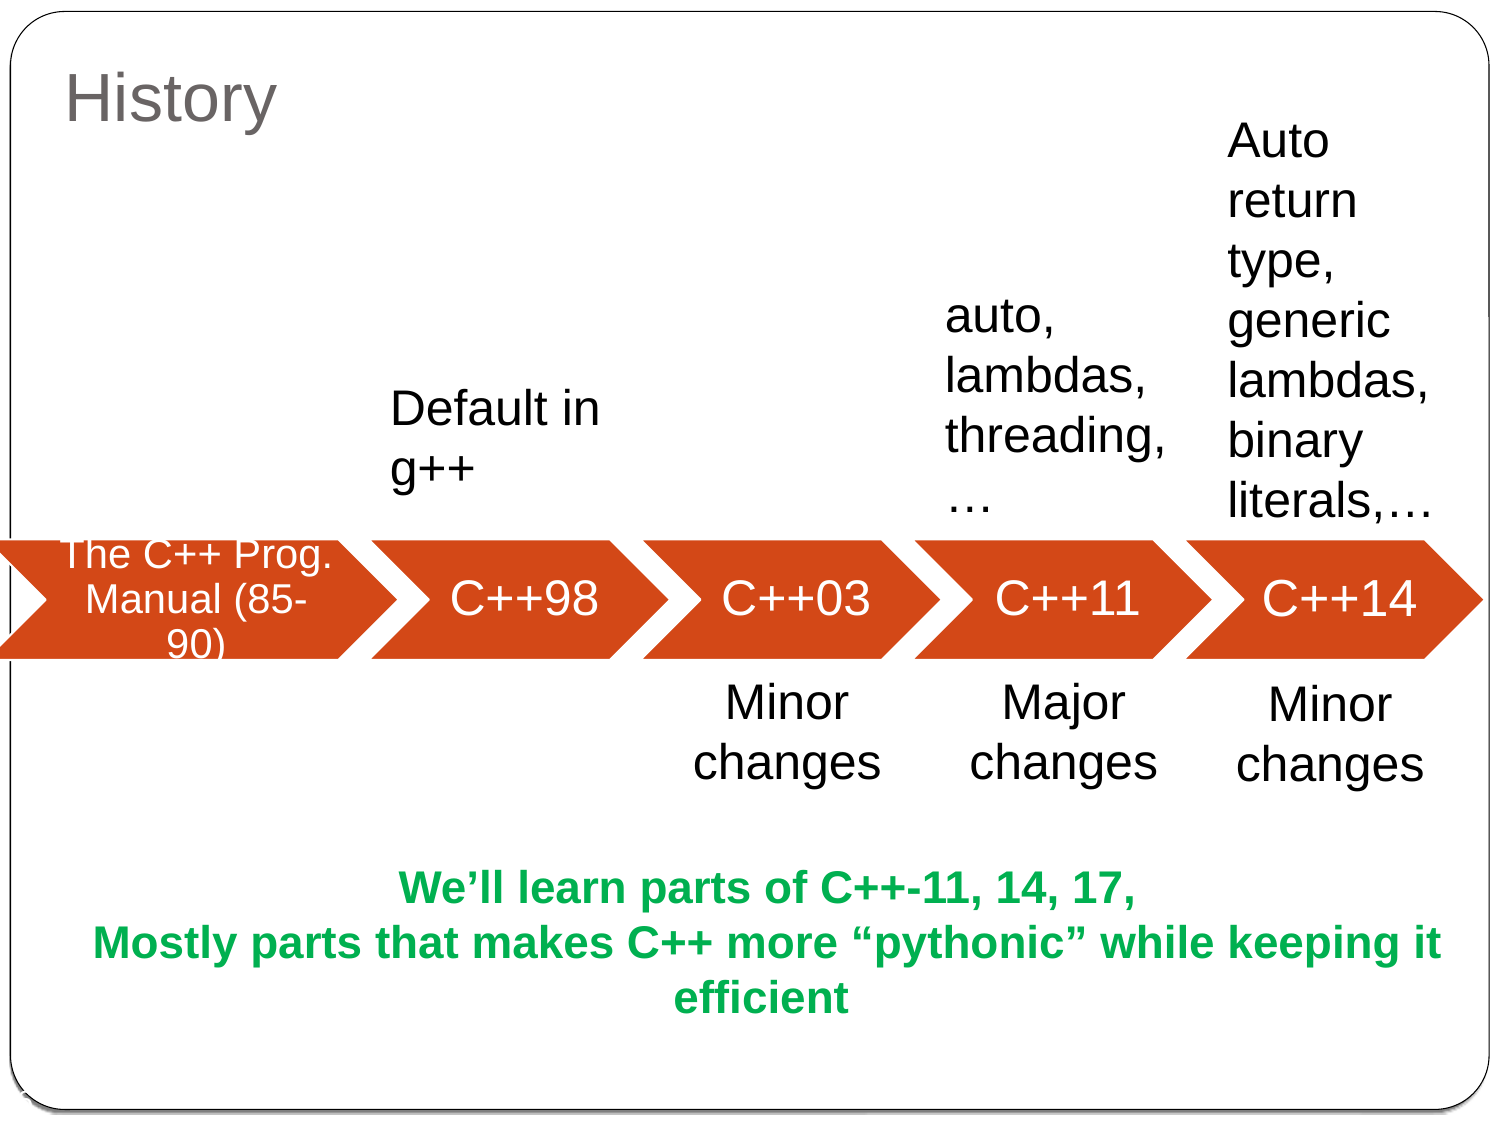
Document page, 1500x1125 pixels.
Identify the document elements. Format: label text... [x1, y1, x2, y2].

text_box C++14 [1183, 539, 1486, 661]
text_box C++98 [368, 539, 671, 661]
text_box C++03 [640, 539, 942, 661]
title History [50, 45, 1450, 150]
text_box Auto return type, generic lambdas, binary literals,… [1212, 99, 1475, 535]
text_box Minor changes [1192, 663, 1468, 799]
text_box Minor changes [649, 662, 925, 798]
text_box C++11 [911, 539, 1214, 661]
text_box We’ll learn parts of C++-11, 14, 17, Mostly parts that makes C++ more “pythonic” while keeping it efficient [67, 849, 1468, 1038]
text_box Major changes [926, 662, 1202, 798]
text_box The C++ Prog. Manual (85-90) [0, 539, 399, 661]
slide_number [0, 1074, 50, 1125]
text_box Default in g++ [374, 368, 675, 503]
text_box auto, lambdas, threading,… [930, 274, 1193, 530]
